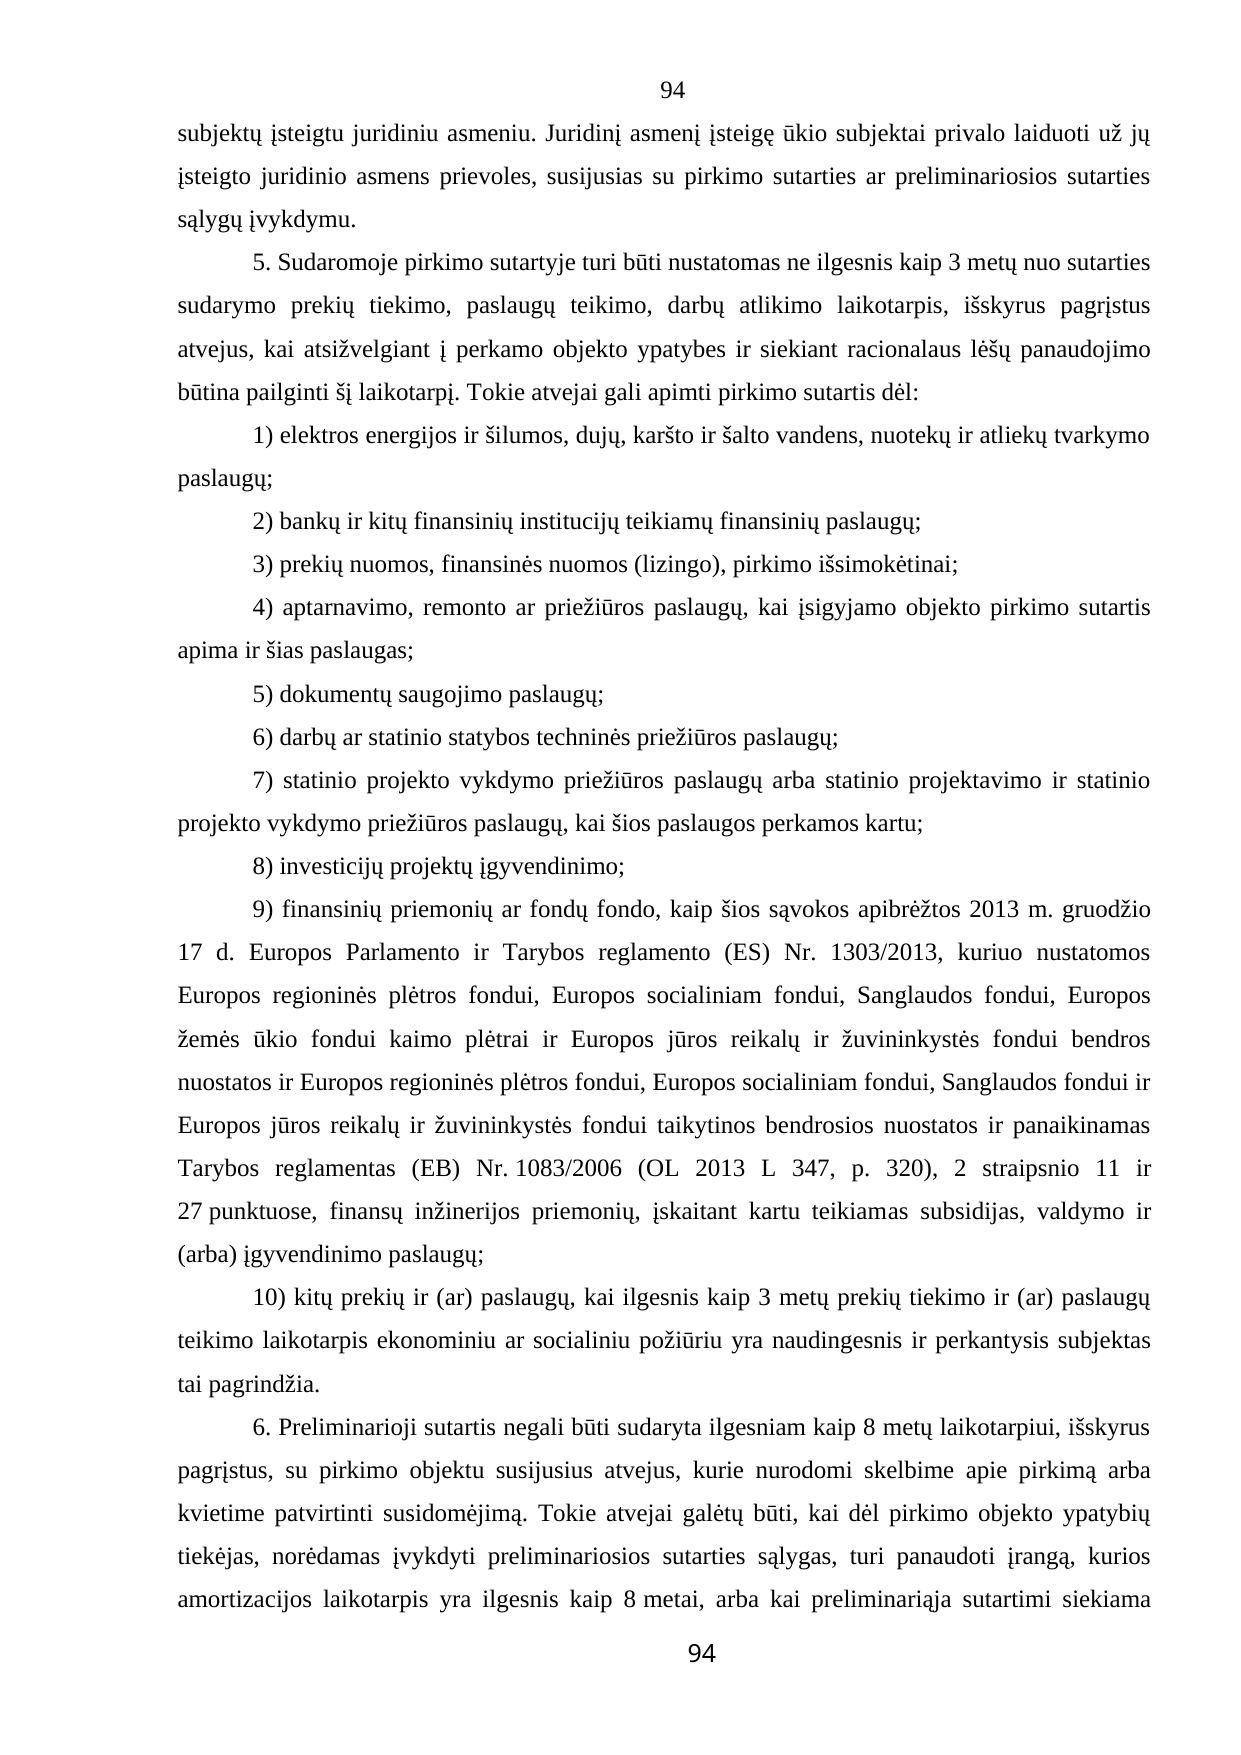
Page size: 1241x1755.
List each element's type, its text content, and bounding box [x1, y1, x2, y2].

text 6) darbų ar statinio statybos techninės priežiūros paslaugų; [177, 722, 1152, 751]
text 1) elektros energijos ir šilumos, dujų, karšto ir šalto vandens, nuotekų ir atliekų tvarkymo paslaugų; [177, 420, 1152, 492]
text 6. Preliminarioji sutartis negali būti sudaryta ilgesniam kaip 8 metų laikotarpiui, išskyrus pagrįstus, su pirkimo objektu susijusius atvejus, kurie nurodomi skelbime apie pirkimą arba kvietime patvirtinti susidomėjimą. Tokie atvejai galėtų būti, kai dėl pirkimo objekto ypatybių tiekėjas, norėdamas įvykdyti preliminariosios sutarties sąlygas, turi panaudoti įrangą, kurios amortizacijos laikotarpis yra ilgesnis kaip 8 metai, arba kai preliminariąja sutartimi siekiama [177, 1412, 1152, 1613]
text 4) aptarnavimo, remonto ar priežiūros paslaugų, kai įsigyjamo objekto pirkimo sutartis apima ir šias paslaugas; [177, 592, 1152, 664]
text 3) prekių nuomos, finansinės nuomos (lizingo), pirkimo išsimokėtinai; [177, 549, 1152, 578]
text subjektų įsteigtu juridiniu asmeniu. Juridinį asmenį įsteigę ūkio subjektai privalo laiduoti už jų įsteigto juridinio asmens prievoles, susijusias su pirkimo sutarties ar preliminariosios sutarties sąlygų įvykdymu. [177, 118, 1152, 233]
text 9) finansinių priemonių ar fondų fondo, kaip šios sąvokos apibrėžtos 2013 m. gruodžio 17 d. Europos Parlamento ir Tarybos reglamento (ES) Nr. 1303/2013, kuriuo nustatomos Europos regioninės plėtros fondui, Europos socialiniam fondui, Sanglaudos fondui, Europos žemės ūkio fondui kaimo plėtrai ir Europos jūros reikalų ir žuvininkystės fondui bendros nuostatos ir Europos regioninės plėtros fondui, Europos socialiniam fondui, Sanglaudos fondui ir Europos jūros reikalų ir žuvininkystės fondui taikytinos bendrosios nuostatos ir panaikinamas Tarybos reglamentas (EB) Nr. 1083/2006 (OL 2013 L 347, p. 320), 2 straipsnio 11 ir 27 punktuose, finansų inžinerijos priemonių, įskaitant kartu teikiamas subsidijas, valdymo ir (arba) įgyvendinimo paslaugų; [177, 894, 1152, 1268]
text 10) kitų prekių ir (ar) paslaugų, kai ilgesnis kaip 3 metų prekių tiekimo ir (ar) paslaugų teikimo laikotarpis ekonominiu ar socialiniu požiūriu yra naudingesnis ir perkantysis subjektas tai pagrindžia. [177, 1282, 1152, 1397]
text 7) statinio projekto vykdymo priežiūros paslaugų arba statinio projektavimo ir statinio projekto vykdymo priežiūros paslaugų, kai šios paslaugos perkamos kartu; [177, 765, 1152, 837]
text 5) dokumentų saugojimo paslaugų; [177, 679, 1152, 707]
text 5. Sudaromoje pirkimo sutartyje turi būti nustatomas ne ilgesnis kaip 3 metų nuo sutarties sudarymo prekių tiekimo, paslaugų teikimo, darbų atlikimo laikotarpis, išskyrus pagrįstus atvejus, kai atsižvelgiant į perkamo objekto ypatybes ir siekiant racionalaus lėšų panaudojimo būtina pailginti šį laikotarpį. Tokie atvejai gali apimti pirkimo sutartis dėl: [177, 247, 1152, 406]
text 2) bankų ir kitų finansinių institucijų teikiamų finansinių paslaugų; [177, 506, 1152, 535]
text 8) investicijų projektų įgyvendinimo; [177, 851, 1152, 880]
